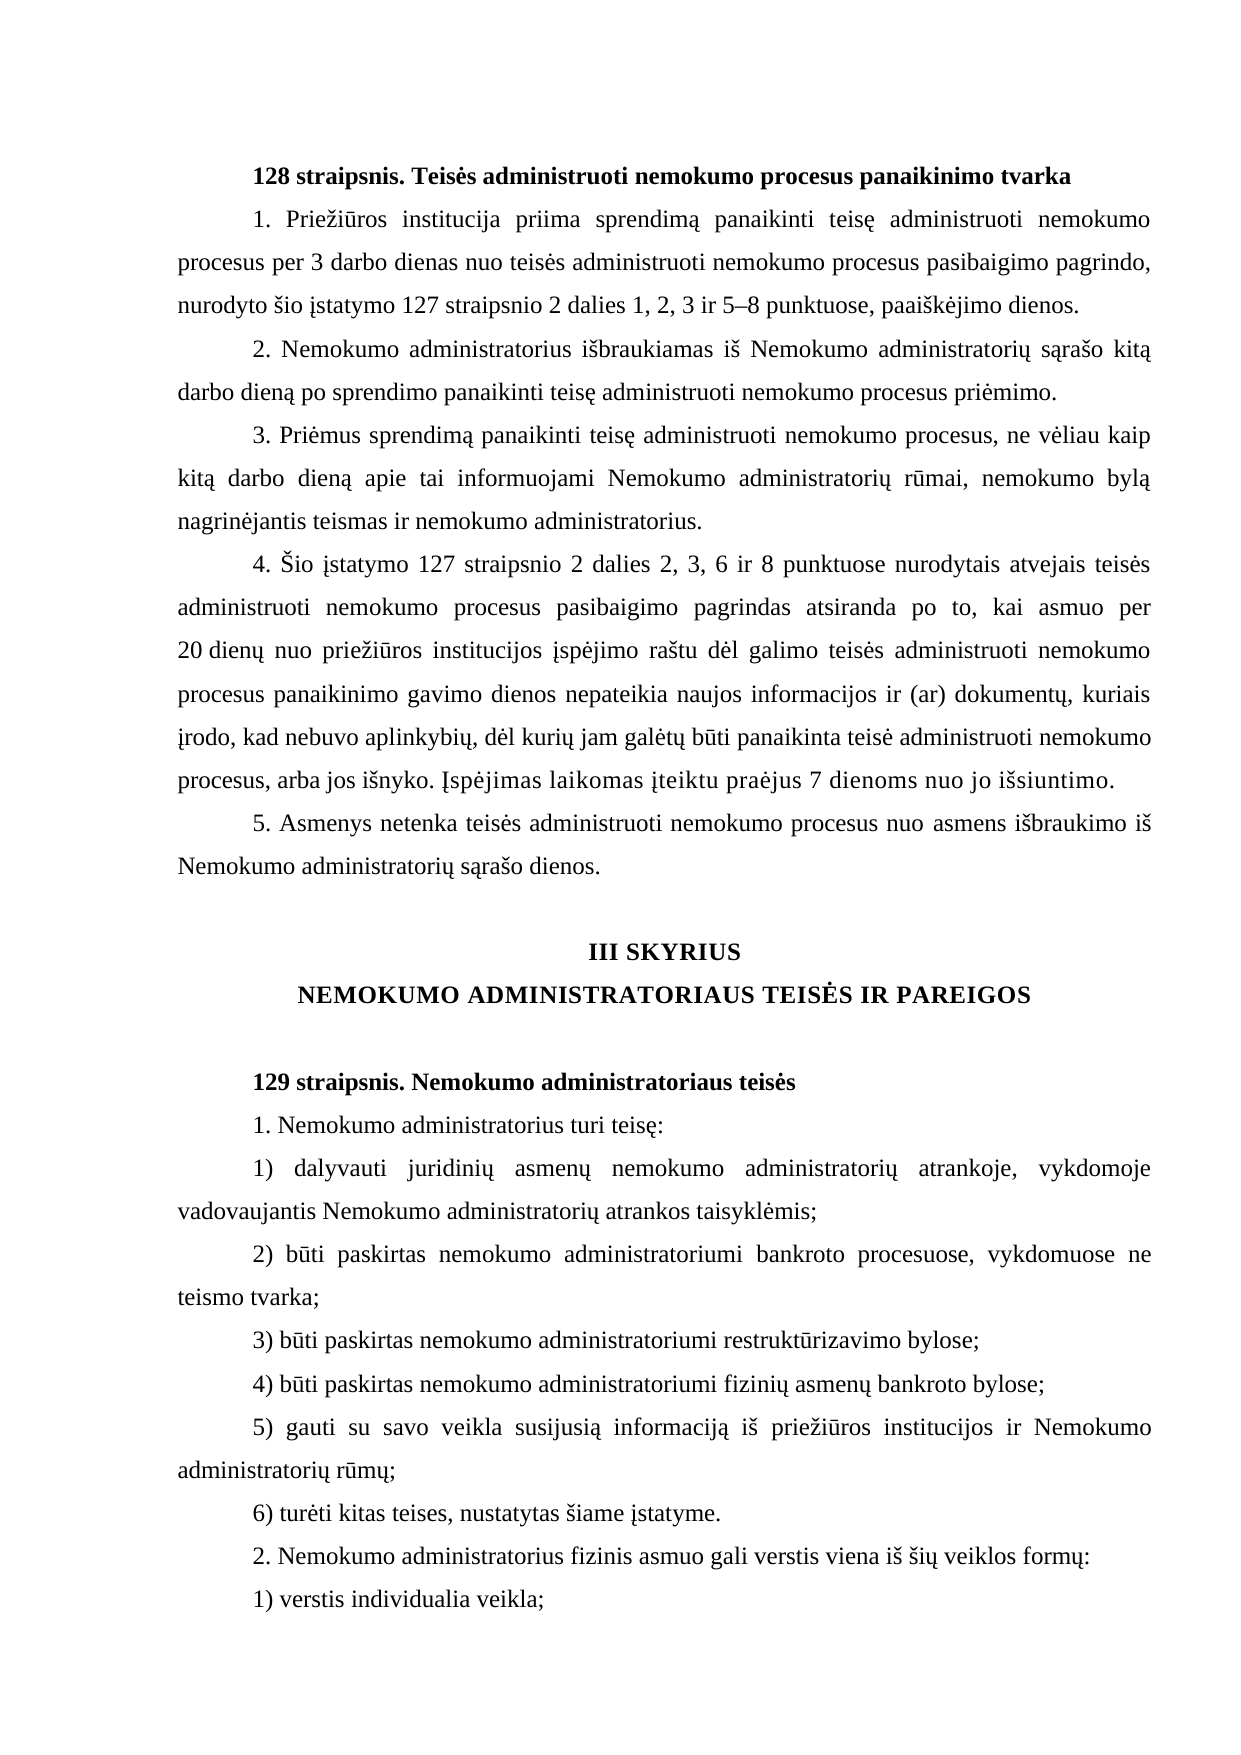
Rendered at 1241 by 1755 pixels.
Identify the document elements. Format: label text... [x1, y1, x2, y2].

text 2. Nemokumo administratorius fizinis asmuo gali verstis viena iš šių veiklos formų: [177, 1541, 1152, 1570]
text 2) būti paskirtas nemokumo administratoriumi bankroto procesuose, vykdomuose ne teismo tvarka; [177, 1239, 1152, 1311]
text 5. Asmenys netenka teisės administruoti nemokumo procesus nuo asmens išbraukimo iš Nemokumo administratorių sąrašo dienos. [177, 808, 1152, 880]
text 1. Priežiūros institucija priima sprendimą panaikinti teisę administruoti nemokumo procesus per 3 darbo dienas nuo teisės administruoti nemokumo procesus pasibaigimo pagrindo, nurodyto šio įstatymo 127 straipsnio 2 dalies 1, 2, 3 ir 5–8 punktuose, paaiškėjimo dienos. [177, 204, 1152, 319]
text 129 straipsnis. Nemokumo administratoriaus teisės [177, 1067, 1152, 1096]
text 4. Šio įstatymo 127 straipsnio 2 dalies 2, 3, 6 ir 8 punktuose nurodytais atvejais teisės administruoti nemokumo procesus pasibaigimo pagrindas atsiranda po to, kai asmuo per 20 dienų nuo priežiūros institucijos įspėjimo raštu dėl galimo teisės administruoti nemokumo procesus panaikinimo gavimo dienos nepateikia naujos informacijos ir (ar) dokumentų, kuriais įrodo, kad nebuvo aplinkybių, dėl kurių jam galėtų būti panaikinta teisė administruoti nemokumo procesus, arba jos išnyko. Įspėjimas laikomas įteiktu praėjus 7 dienoms nuo jo išsiuntimo. [177, 549, 1152, 794]
text 2. Nemokumo administratorius išbraukiamas iš Nemokumo administratorių sąrašo kitą darbo dieną po sprendimo panaikinti teisę administruoti nemokumo procesus priėmimo. [177, 334, 1152, 406]
text 1) verstis individualia veikla; [177, 1584, 1152, 1613]
text 1) dalyvauti juridinių asmenų nemokumo administratorių atrankoje, vykdomoje vadovaujantis Nemokumo administratorių atrankos taisyklėmis; [177, 1153, 1152, 1225]
text 4) būti paskirtas nemokumo administratoriumi fizinių asmenų bankroto bylose; [177, 1369, 1152, 1397]
text 3) būti paskirtas nemokumo administratoriumi restruktūrizavimo bylose; [177, 1326, 1152, 1354]
text NEMOKUMO ADMINISTRATORIAUS TEISĖS IR PAREIGOS [177, 981, 1152, 1009]
text 1. Nemokumo administratorius turi teisę: [177, 1110, 1152, 1139]
subtitle 6) turėti kitas teises, nustatytas šiame įstatyme. [177, 1498, 1152, 1527]
text III SKYRIUS [177, 937, 1152, 966]
text 3. Priėmus sprendimą panaikinti teisę administruoti nemokumo procesus, ne vėliau kaip kitą darbo dieną apie tai informuojami Nemokumo administratorių rūmai, nemokumo bylą nagrinėjantis teismas ir nemokumo administratorius. [177, 420, 1152, 535]
subtitle 5) gauti su savo veikla susijusią informaciją iš priežiūros institucijos ir Nemokumo administratorių rūmų; [177, 1412, 1152, 1484]
text 128 straipsnis. Teisės administruoti nemokumo procesus panaikinimo tvarka [177, 161, 1152, 190]
